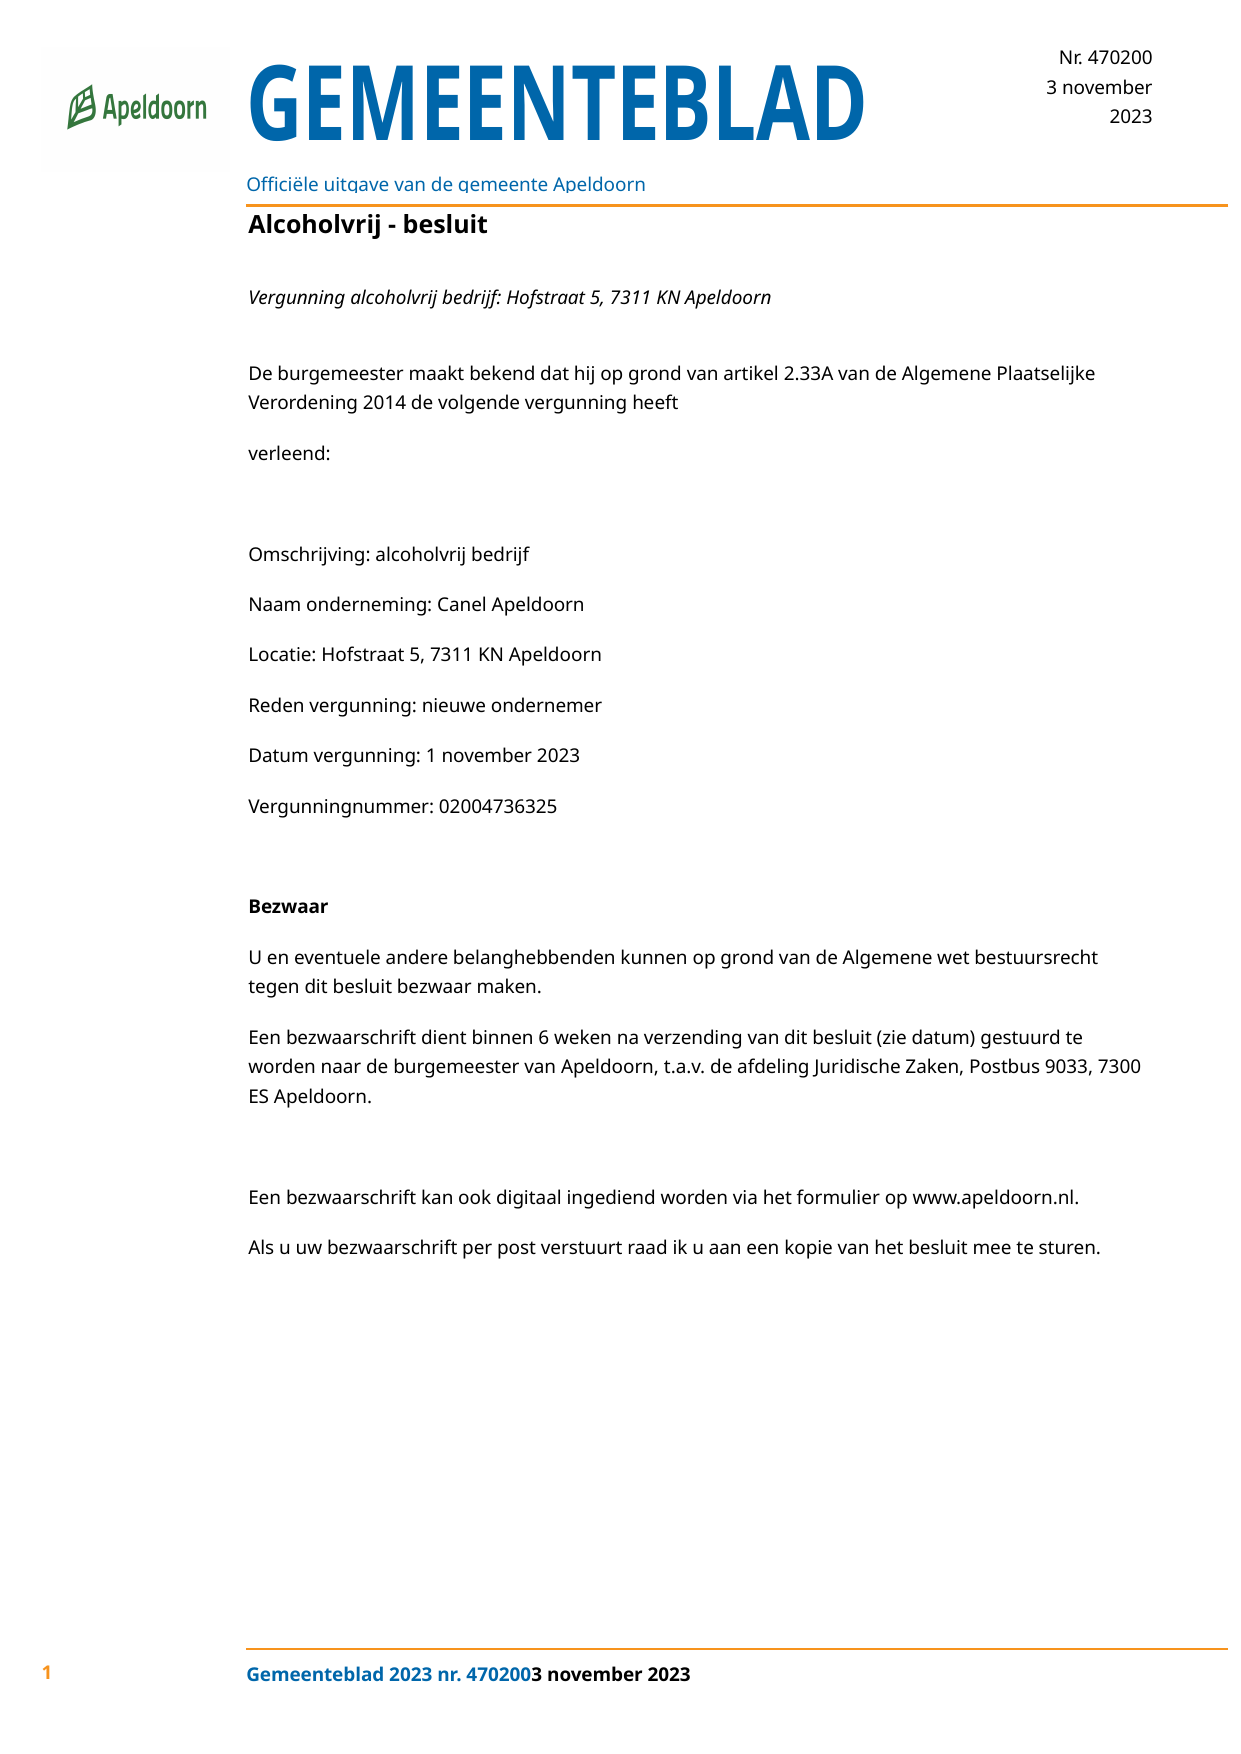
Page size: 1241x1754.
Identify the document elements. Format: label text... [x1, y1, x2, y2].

text Omschrijving: alcoholvrij bedrijf [248, 541, 1152, 567]
text Datum vergunning: 1 november 2023 [248, 742, 1152, 768]
text Naam onderneming: Canel Apeldoorn [248, 591, 1152, 617]
text Alcoholvrij - besluit [248, 207, 1152, 241]
text Een bezwaarschrift dient binnen 6 weken na verzending van dit besluit (zie datum) gestuurd te worden naar de burgemeester van Apeldoorn, t.a.v. de afdeling Juridische Zaken, Postbus 9033, 7300 ES Apeldoorn. [248, 1024, 1152, 1109]
text verleend: [248, 440, 1152, 466]
text Reden vergunning: nieuwe ondernemer [248, 692, 1152, 718]
text Vergunning alcoholvrij bedrijf: Hofstraat 5, 7311 KN Apeldoorn [248, 284, 1152, 309]
text De burgemeester maakt bekend dat hij op grond van artikel 2.33A van de Algemene Plaatselijke Verordening 2014 de volgende vergunning heeft [248, 360, 1152, 415]
text Locatie: Hofstraat 5, 7311 KN Apeldoorn [248, 642, 1152, 667]
text Vergunningnummer: 02004736325 [248, 793, 1152, 819]
text Een bezwaarschrift kan ook digitaal ingediend worden via het formulier op www.apeldoorn.nl. [248, 1184, 1152, 1210]
text Als u uw bezwaarschrift per post verstuurt raad ik u aan een kopie van het besluit mee te sturen. [248, 1234, 1152, 1260]
text U en eventuele andere belanghebbenden kunnen op grond van de Algemene wet bestuursrecht tegen dit besluit bezwaar maken. [248, 944, 1152, 999]
text Bezwaar [248, 894, 1152, 919]
picture [41, 47, 231, 172]
